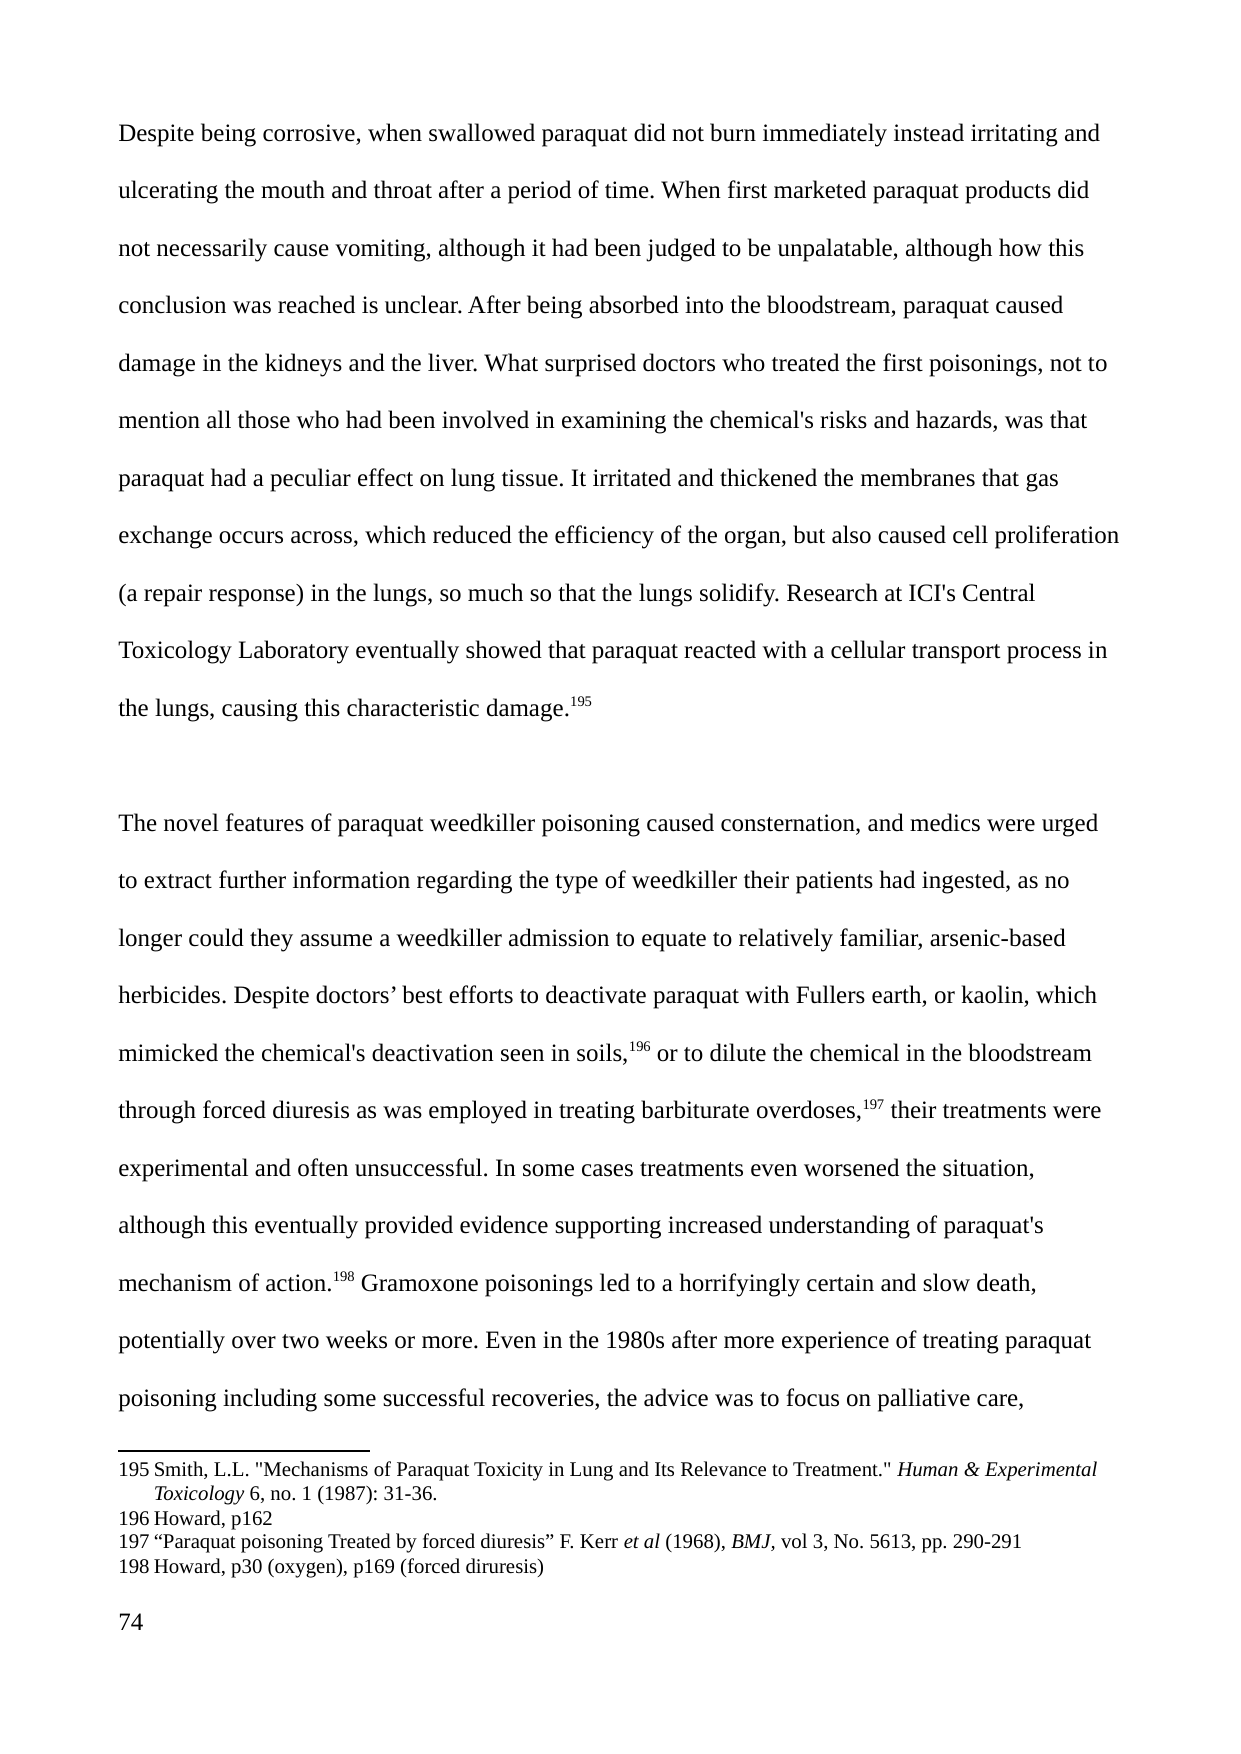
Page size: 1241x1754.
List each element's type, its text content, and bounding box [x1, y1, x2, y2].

text Howard, p30 (oxygen), p169 (forced diruresis) [118, 1553, 1122, 1578]
text “Paraquat poisoning Treated by forced diuresis” F. Kerr et al (1968), BMJ, vol 3, No. 5613, pp. 290-291 [118, 1529, 1122, 1553]
text The novel features of paraquat weedkiller poisoning caused consternation, and medics were urged to extract further information regarding the type of weedkiller their patients had ingested, as no longer could they assume a weedkiller admission to equate to relatively familiar, arsenic-based herbicides. Despite doctors’ best efforts to deactivate paraquat with Fullers earth, or kaolin, which mimicked the chemical's deactivation seen in soils, or to dilute the chemical in the bloodstream through forced diuresis as was employed in treating barbiturate overdoses, their treatments were experimental and often unsuccessful. In some cases treatments even worsened the situation, although this eventually provided evidence supporting increased understanding of paraquat's mechanism of action. Gramoxone poisonings led to a horrifyingly certain and slow death, potentially over two weeks or more. Even in the 1980s after more experience of treating paraquat poisoning including some successful recoveries, the advice was to focus on palliative care, [118, 808, 1122, 1412]
text Smith, L.L. "Mechanisms of Paraquat Toxicity in Lung and Its Relevance to Treatment." Human & Experimental Toxicology 6, no. 1 (1987): 31-36. [118, 1457, 1122, 1505]
text Despite being corrosive, when swallowed paraquat did not burn immediately instead irritating and ulcerating the mouth and throat after a period of time. When first marketed paraquat products did not necessarily cause vomiting, although it had been judged to be unpalatable, although how this conclusion was reached is unclear. After being absorbed into the bloodstream, paraquat caused damage in the kidneys and the liver. What surprised doctors who treated the first poisonings, not to mention all those who had been involved in examining the chemical's risks and hazards, was that paraquat had a peculiar effect on lung tissue. It irritated and thickened the membranes that gas exchange occurs across, which reduced the efficiency of the organ, but also caused cell proliferation (a repair response) in the lungs, so much so that the lungs solidify. Research at ICI's Central Toxicology Laboratory eventually showed that paraquat reacted with a cellular transport process in the lungs, causing this characteristic damage. [118, 118, 1122, 722]
text Howard, p162 [118, 1505, 1122, 1529]
